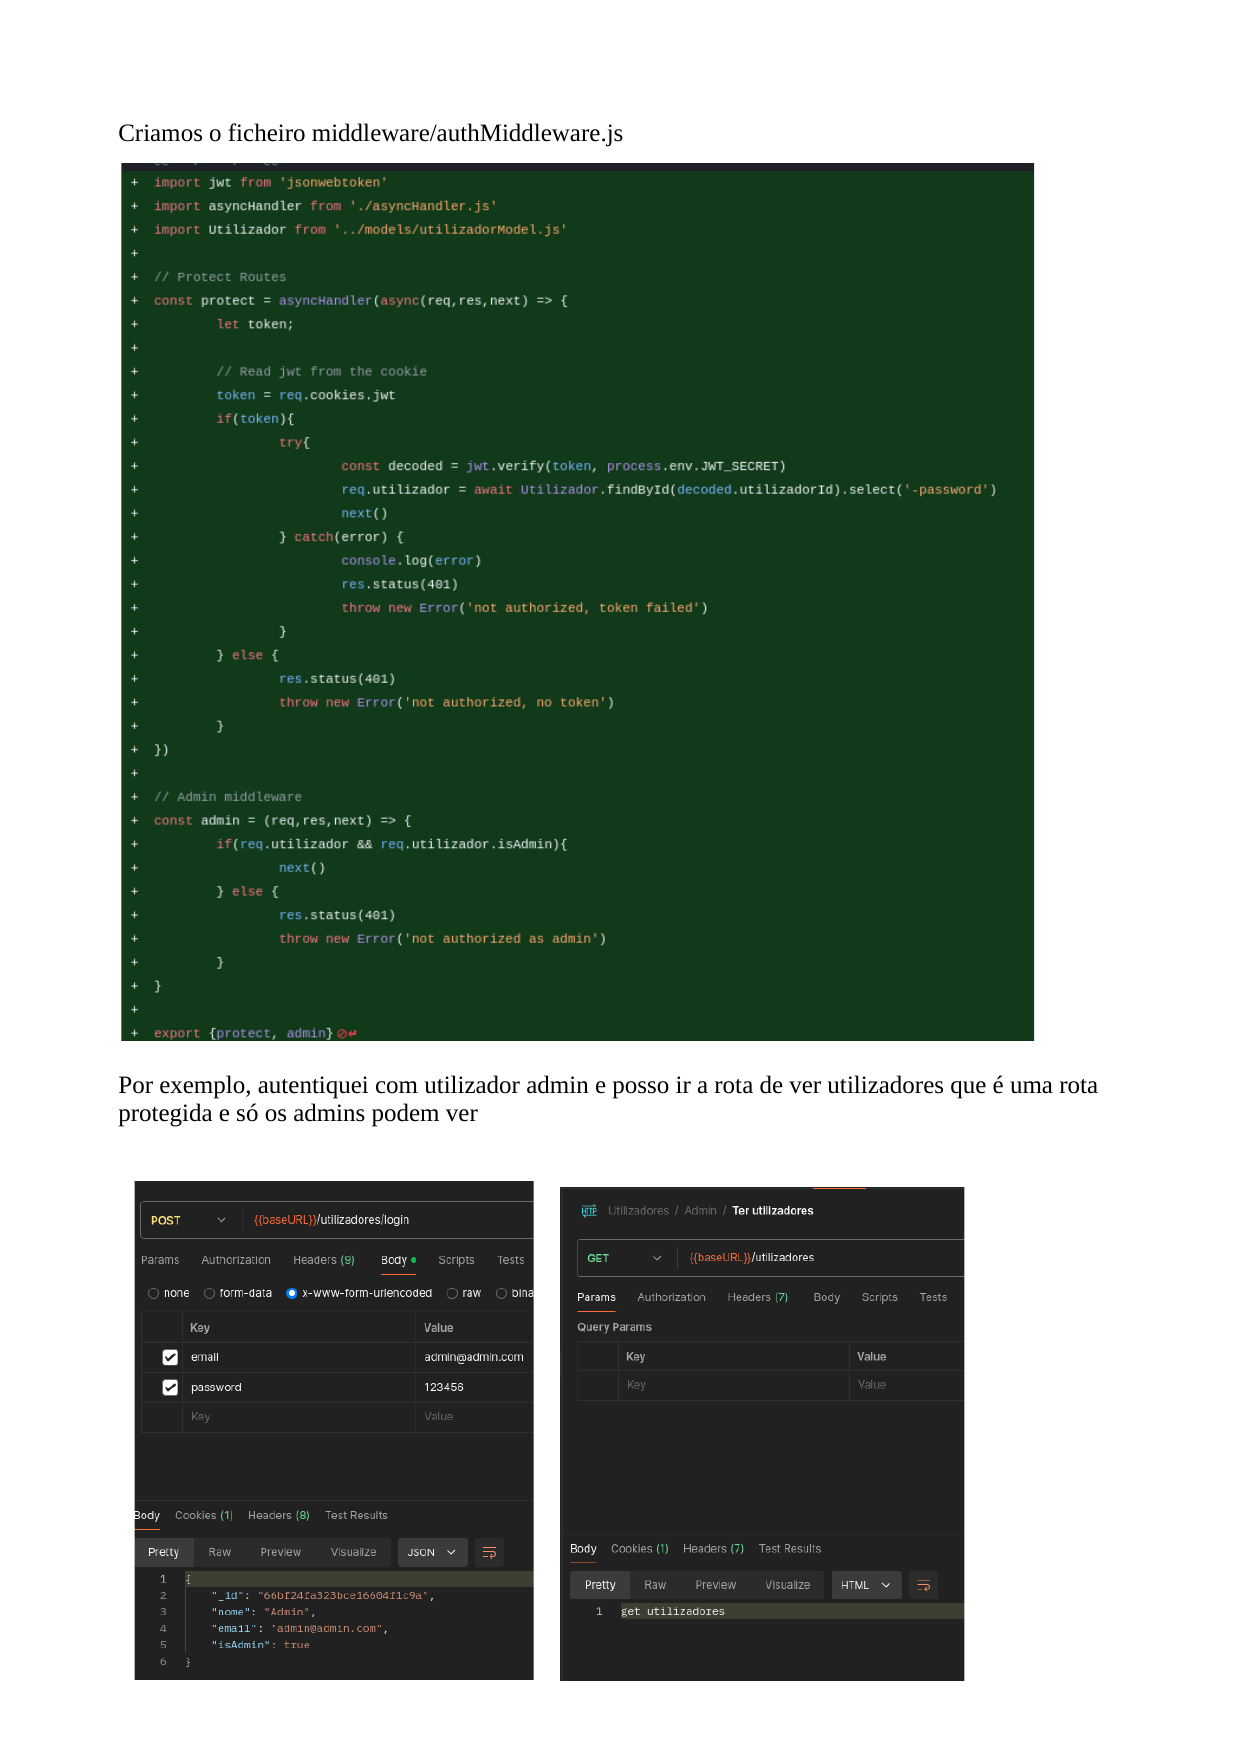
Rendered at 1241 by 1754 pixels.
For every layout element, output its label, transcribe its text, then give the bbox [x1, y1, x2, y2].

picture [134, 1181, 534, 1680]
text Criamos o ficheiro middleware/authMiddleware.js [118, 118, 1122, 147]
picture [560, 1187, 965, 1681]
picture [121, 163, 1035, 1041]
text Por exemplo, autentiquei com utilizador admin e posso ir a rota de ver utilizadores que é uma rota protegida e só os admins podem ver [118, 1070, 1122, 1127]
